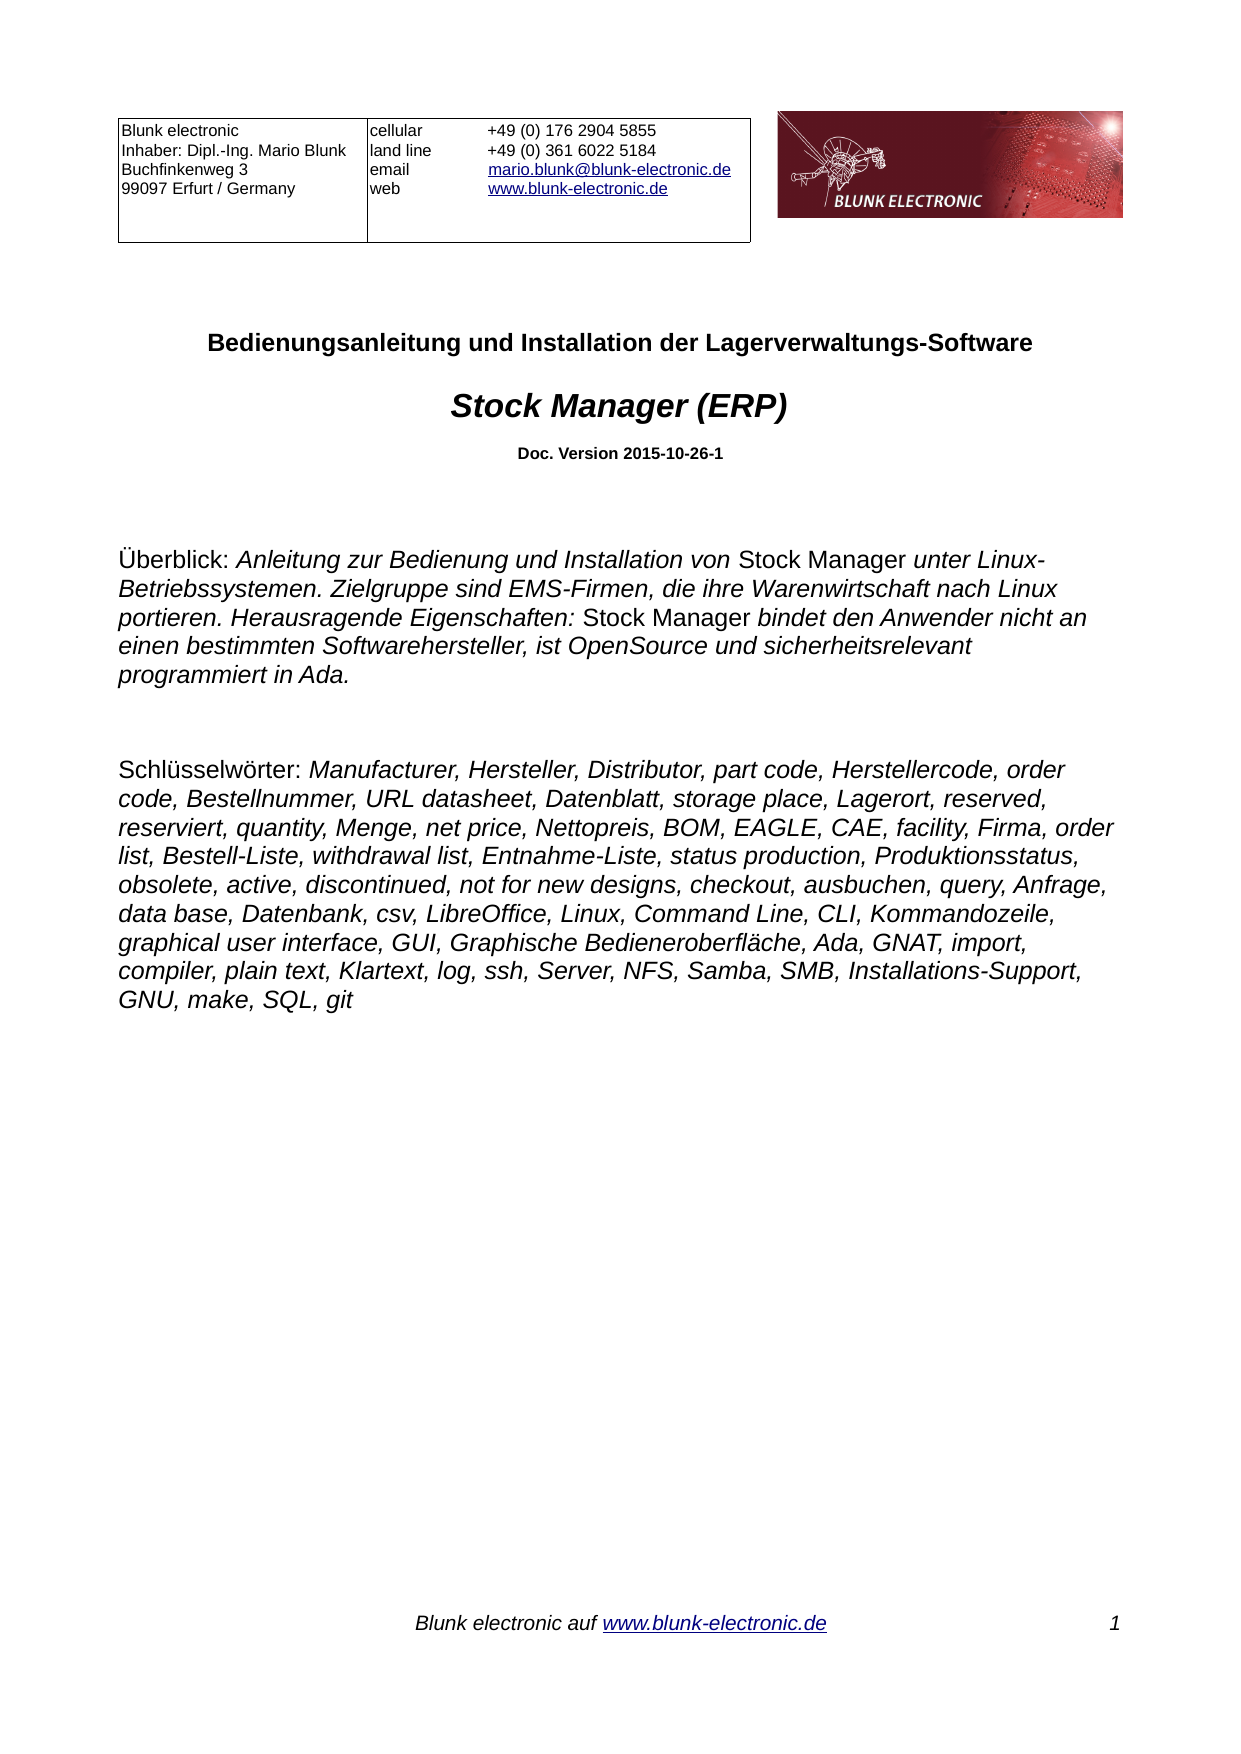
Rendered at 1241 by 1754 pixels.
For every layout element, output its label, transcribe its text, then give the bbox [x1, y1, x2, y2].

picture [777, 111, 1123, 218]
text Stock Manager (ERP) [118, 386, 1123, 424]
table_header cellular +49 (0) 176 2904 5855 land line +49 (0) 361 6022 5184 email mario.blunk@blunk-electronic.de web www.blunk-electronic.de [368, 119, 750, 242]
table_header [751, 218, 1123, 242]
table_header Blunk electronic Inhaber: Dipl.-Ing. Mario Blunk Buchfinkenweg 3 99097 Erfurt / Germany [119, 119, 367, 242]
subtitle Schlüsselwörter: Manufacturer, Hersteller, Distributor, part code, Herstellercode, order code, Bestellnummer, URL datasheet, Datenblatt, storage place, Lagerort, reserved, reserviert, quantity, Menge, net price, Nettopreis, BOM, EAGLE, CAE, facility, Firma, order list, Bestell-Liste, withdrawal list, Entnahme-Liste, status production, Produktionsstatus, obsolete, active, discontinued, not for new designs, checkout, ausbuchen, query, Anfrage, data base, Datenbank, csv, LibreOffice, Linux, Command Line, CLI, Kommandozeile, graphical user interface, GUI, Graphische Bedieneroberfläche, Ada, GNAT, import, compiler, plain text, Klartext, log, ssh, Server, NFS, Samba, SMB, Installations-Support, GNU, make, SQL, git [118, 755, 1123, 1014]
text Bedienungsanleitung und Installation der Lagerverwaltungs-Software [118, 328, 1123, 357]
subtitle Überblick: Anleitung zur Bedienung und Installation von Stock Manager unter Linux-Betriebssystemen. Zielgruppe sind EMS-Firmen, die ihre Warenwirtschaft nach Linux portieren. Herausragende Eigenschaften: Stock Manager bindet den Anwender nicht an einen bestimmten Softwarehersteller, ist OpenSource und sicherheitsrelevant programmiert in Ada. [118, 545, 1123, 689]
text Doc. Version 2015-10-26-1 [118, 443, 1123, 463]
table_header [751, 118, 777, 217]
